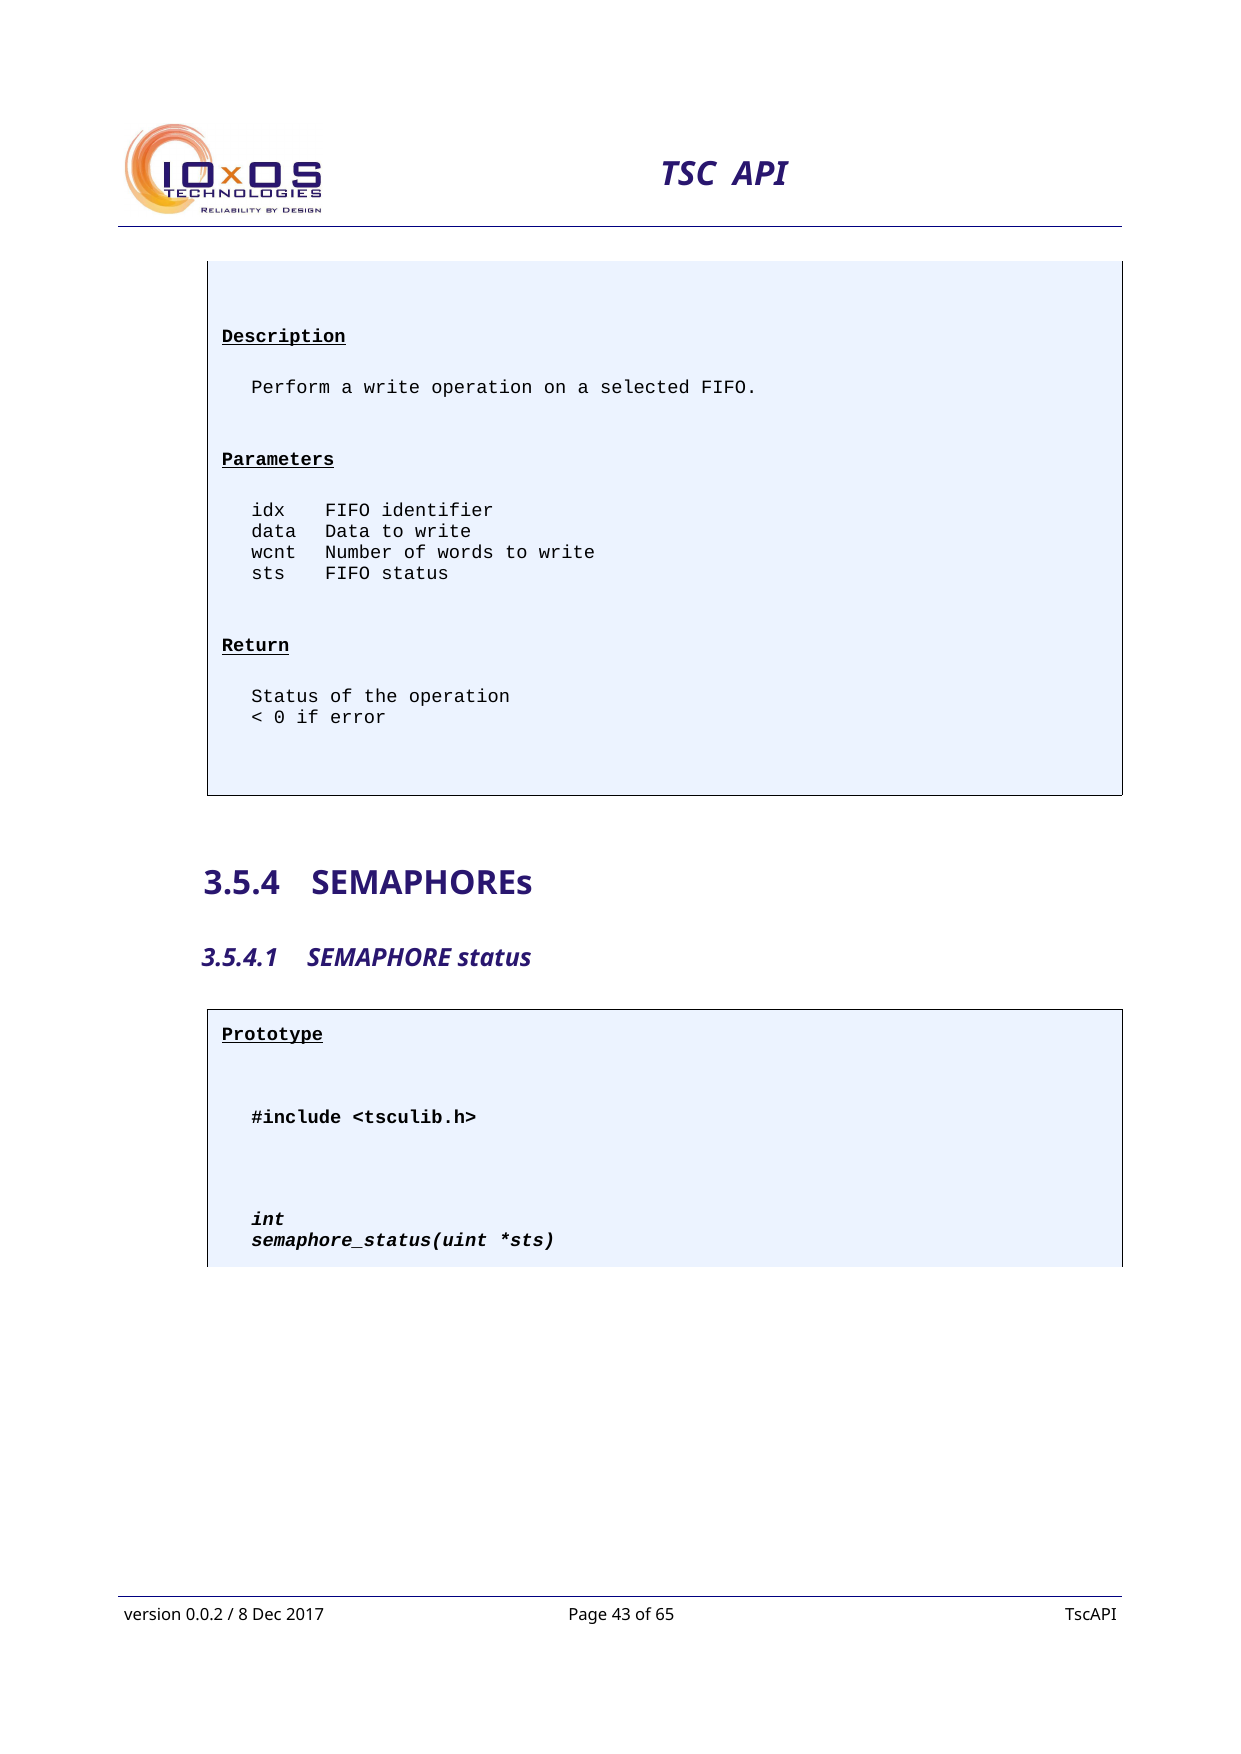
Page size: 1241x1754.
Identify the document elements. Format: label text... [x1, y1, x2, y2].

text #include <tsculib.h> [208, 1093, 1122, 1144]
text semaphore_status(uint *sts) [208, 1231, 1122, 1267]
subtitle SEMAPHORE status [195, 940, 1122, 974]
subtitle Parameters [208, 435, 1122, 486]
text Status of the operation [208, 672, 1122, 708]
text < 0 if error [208, 708, 1122, 744]
subtitle SEMAPHOREs [195, 859, 1122, 904]
text idx FIFO identifier [208, 486, 1122, 522]
subtitle Description [208, 312, 1122, 363]
text Perform a write operation on a selected FIFO. [208, 363, 1122, 399]
text Prototype [208, 1010, 1122, 1042]
text int [208, 1195, 1122, 1231]
text sts FIFO status [208, 564, 1122, 585]
picture [123, 123, 323, 217]
text data Data to write [208, 522, 1122, 543]
text wcnt Number of words to write [208, 543, 1122, 564]
subtitle Return [208, 621, 1122, 672]
